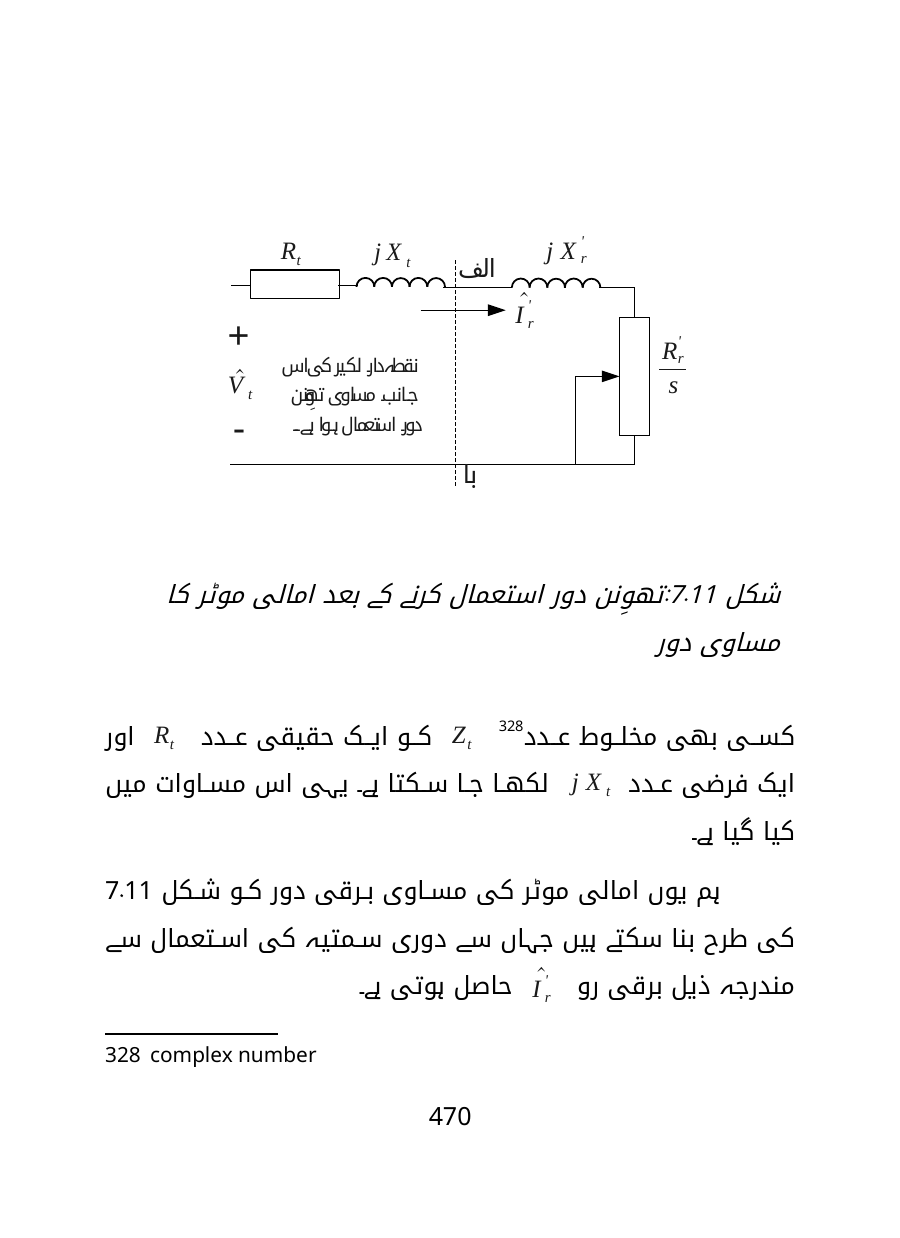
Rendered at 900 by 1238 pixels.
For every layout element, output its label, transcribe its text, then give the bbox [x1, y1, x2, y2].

text شکل 7.11:تھوِنن دور استعمال کرنے کے بعد امالی موٹر کا مساوی دور [120, 181, 780, 666]
text کسی بھی مخلوط عدد کو ایک حقیقی عدد اور ایک فرضی عددلکھا جا سکتا ہے۔ یہی اس مساوات میں کیا گیا ہے۔ [105, 713, 795, 855]
text complex number [105, 1040, 795, 1068]
text ہم یوں امالی موٹر کی مساوی برقی دور کو شکل 7.11 کی طرح بنا سکتے ہیں جہاں سے دوری سمتیہ کی استعمال سے مندرجہ ذیل برقی رو حاصل ہوتی ہے۔ [105, 868, 795, 1010]
